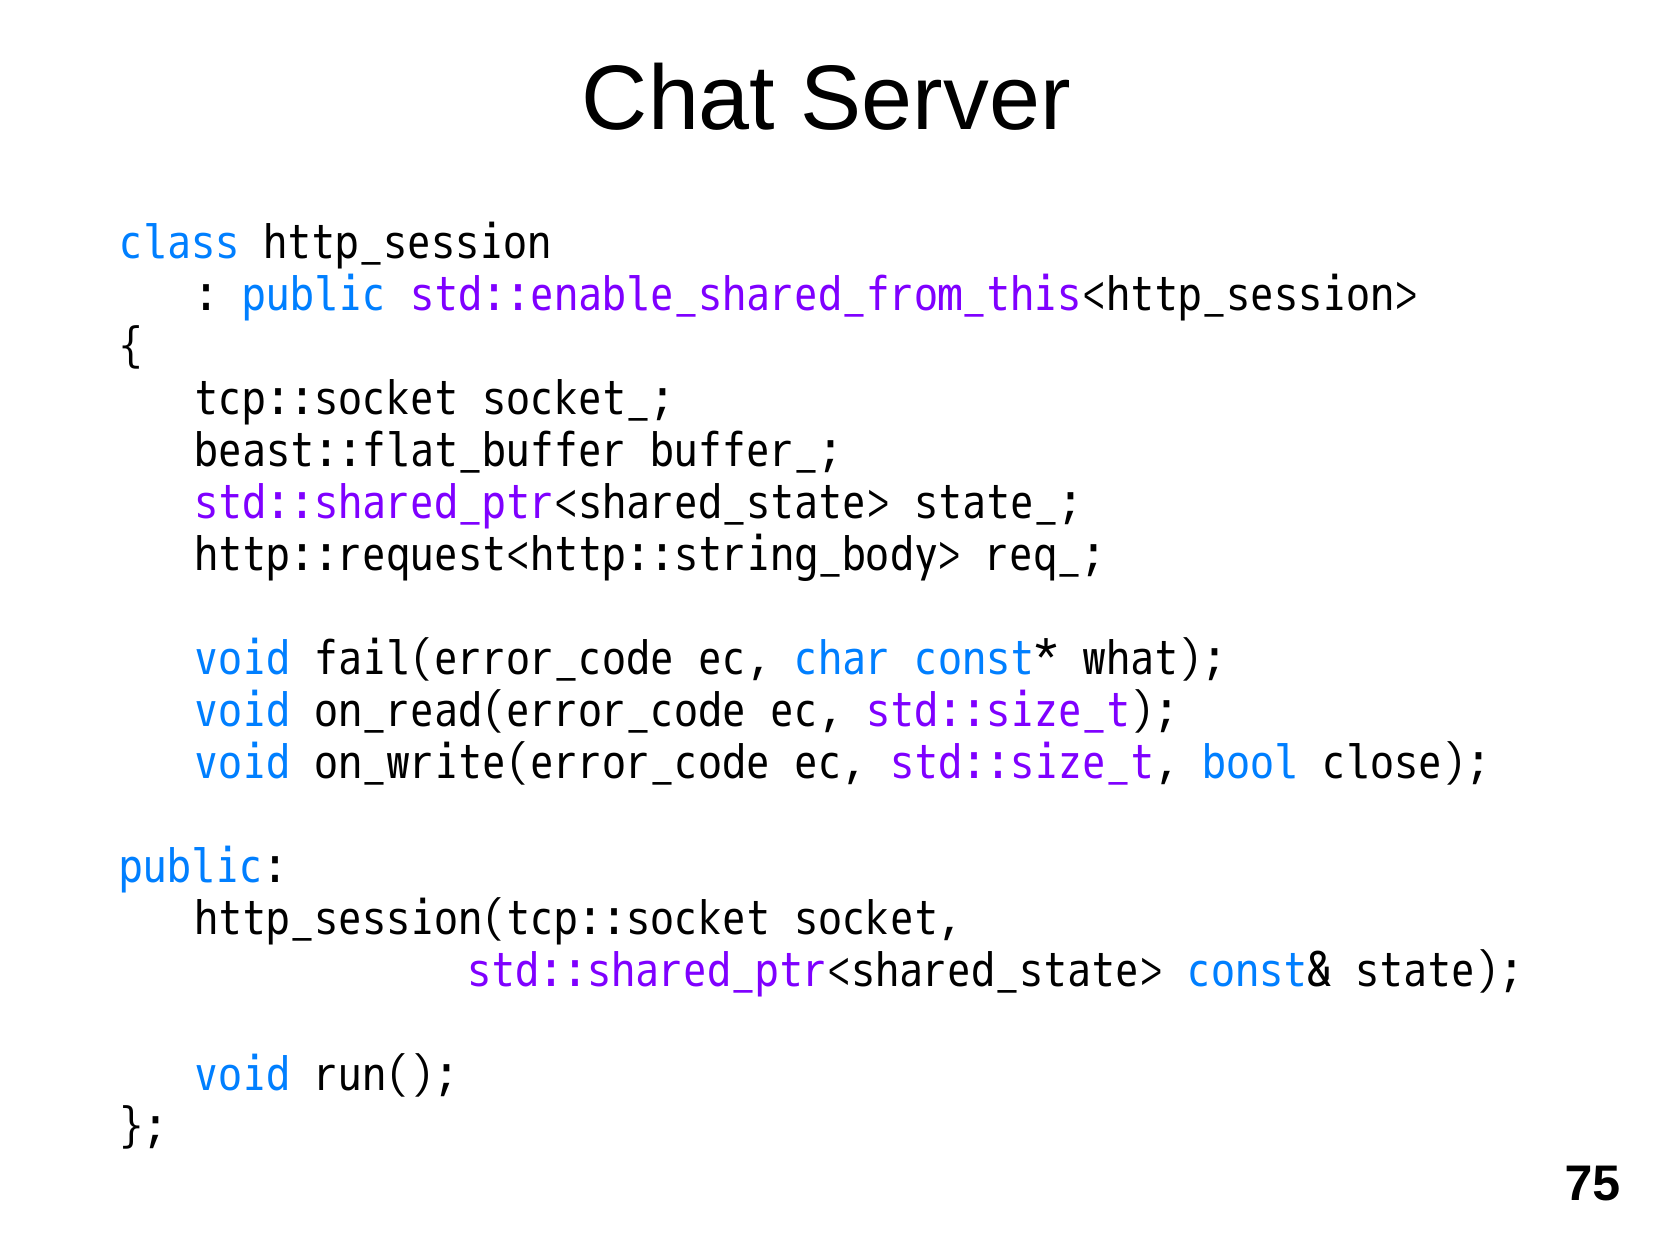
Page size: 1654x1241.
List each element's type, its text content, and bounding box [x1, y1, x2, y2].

text_box class http_session : public std::enable_shared_from_this<http_session> { tcp::socket socket_; beast::flat_buffer buffer_; std::shared_ptr<shared_state> state_; http::request<http::string_body> req_; void fail(error_code ec, char const* what); void on_read(error_code ec, std::size_t); void on_write(error_code ec, std::size_t, bool close); public: http_session(tcp::socket socket, std::shared_ptr<shared_state> const& state); void run(); }; [104, 210, 1575, 1162]
title Chat Server [82, 15, 1571, 181]
